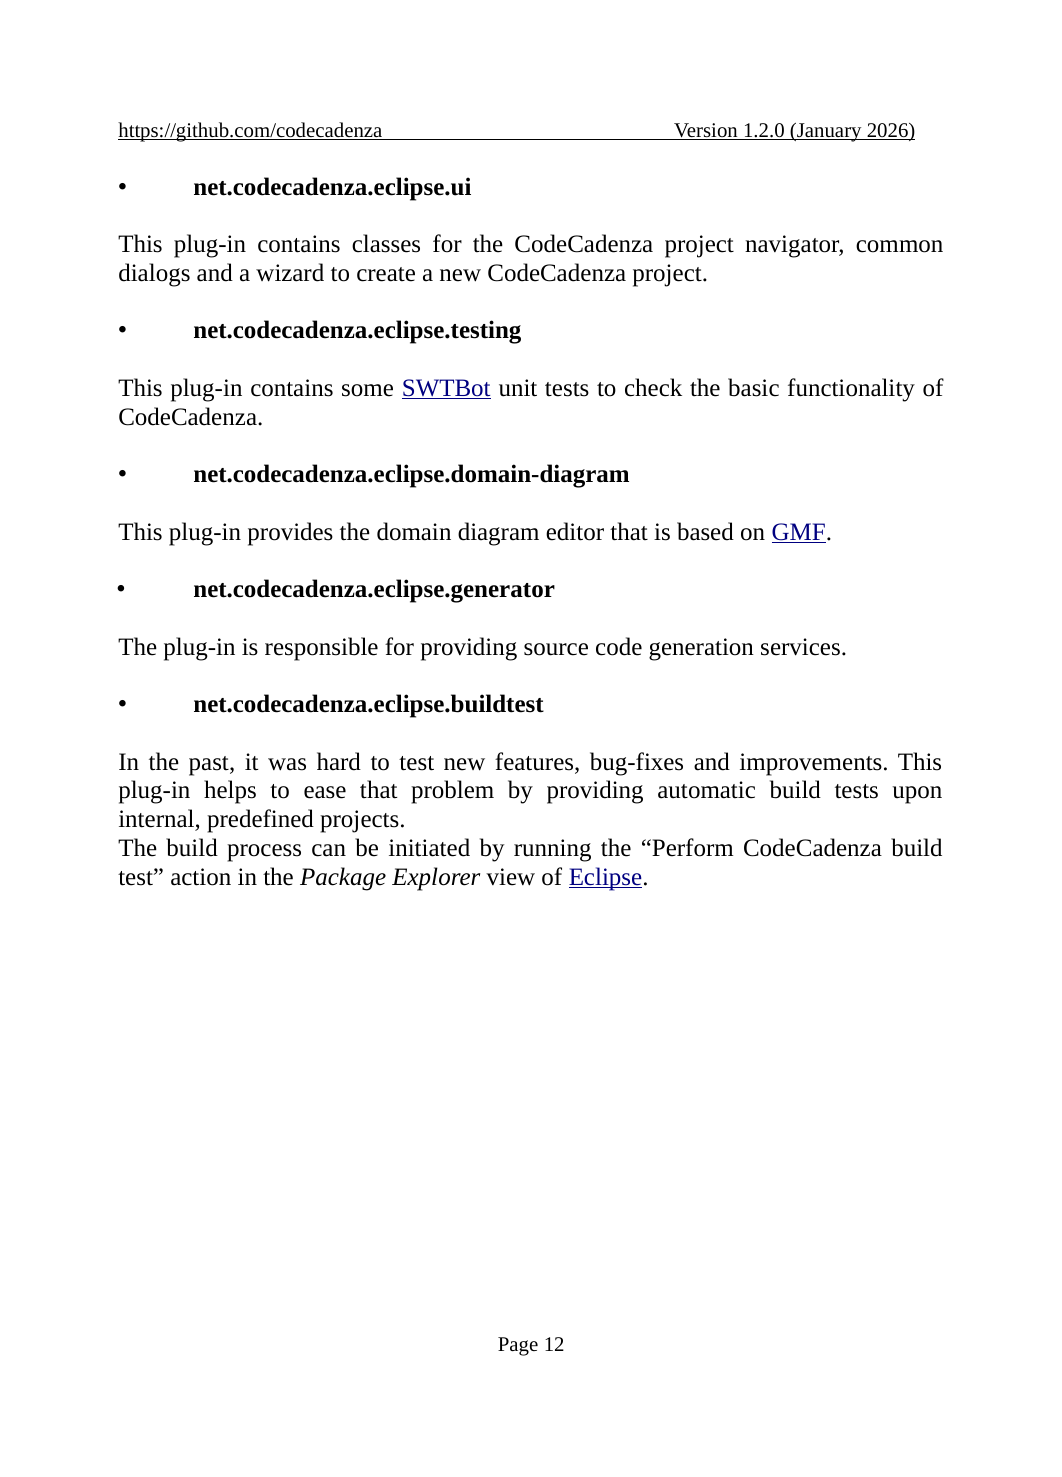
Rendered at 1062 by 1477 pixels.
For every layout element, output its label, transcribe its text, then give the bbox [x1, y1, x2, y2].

list net.codecadenza.eclipse.buildtest [118, 689, 944, 718]
text In the past, it was hard to test new features, bug-fixes and improvements. This plug-in helps to ease that problem by providing automatic build tests upon internal, predefined projects. [118, 747, 944, 833]
list net.codecadenza.eclipse.ui [118, 172, 944, 200]
text This plug-in contains classes for the CodeCadenza project navigator, common dialogs and a wizard to create a new CodeCadenza project. [118, 229, 944, 287]
text This plug-in provides the domain diagram editor that is based on GMF. [118, 517, 944, 545]
text The build process can be initiated by running the “Perform CodeCadenza build test” action in the Package Explorer view of Eclipse. [118, 833, 944, 890]
list net.codecadenza.eclipse.domain-diagram [118, 459, 944, 488]
list net.codecadenza.eclipse.testing [118, 315, 944, 344]
list net.codecadenza.eclipse.generator [117, 574, 944, 603]
text The plug-in is responsible for providing source code generation services. [118, 632, 944, 660]
text This plug-in contains some SWTBot unit tests to check the basic functionality of CodeCadenza. [118, 373, 944, 430]
